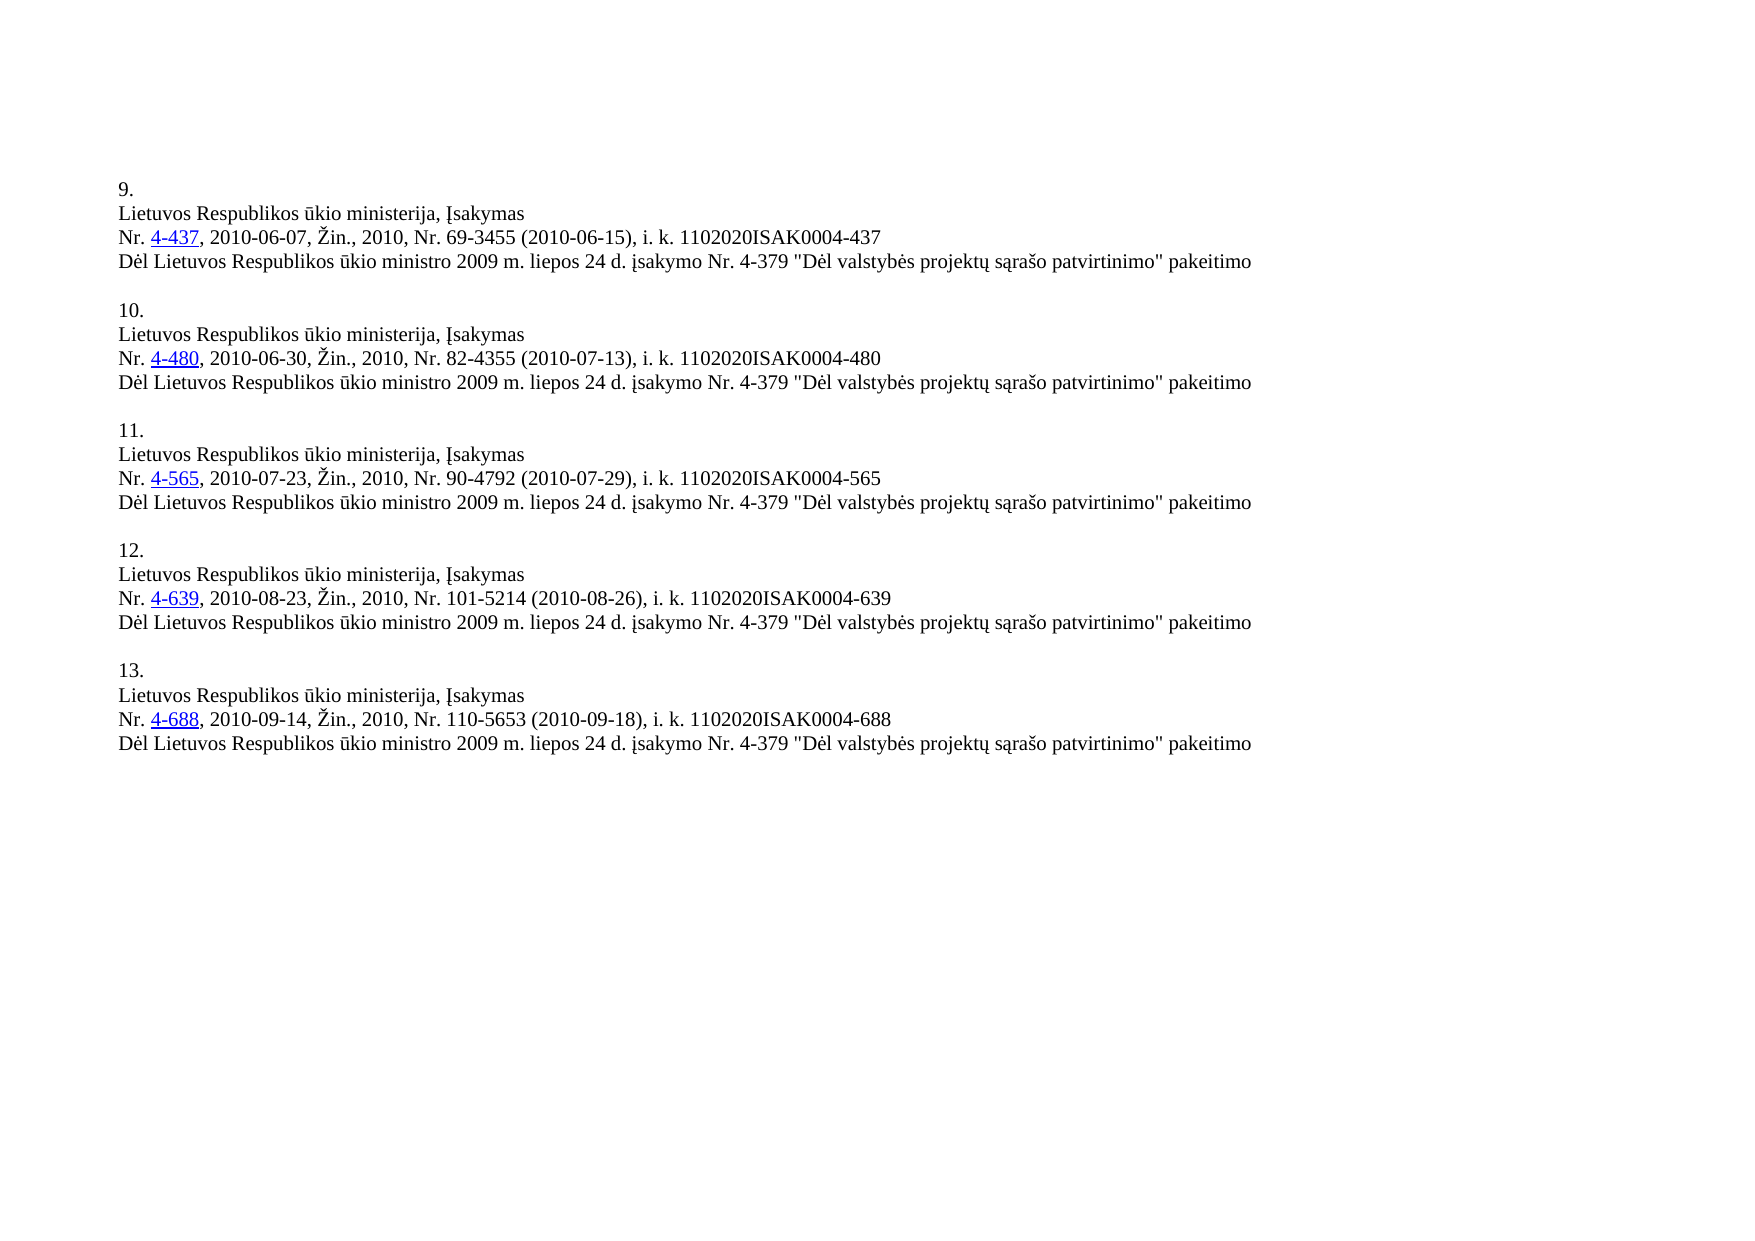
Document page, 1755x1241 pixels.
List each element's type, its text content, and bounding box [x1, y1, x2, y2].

text Lietuvos Respublikos ūkio ministerija, Įsakymas [118, 322, 1636, 346]
text Dėl Lietuvos Respublikos ūkio ministro 2009 m. liepos 24 d. įsakymo Nr. 4-379 "Dėl valstybės projektų sąrašo patvirtinimo" pakeitimo [118, 731, 1636, 755]
text 9. [118, 177, 1636, 201]
text 12. [118, 538, 1636, 562]
text Dėl Lietuvos Respublikos ūkio ministro 2009 m. liepos 24 d. įsakymo Nr. 4-379 "Dėl valstybės projektų sąrašo patvirtinimo" pakeitimo [118, 490, 1636, 514]
text Nr. 4-437, 2010-06-07, Žin., 2010, Nr. 69-3455 (2010-06-15), i. k. 1102020ISAK0004-437 [118, 225, 1636, 249]
text 10. [118, 297, 1636, 322]
text 13. [118, 658, 1636, 682]
text Nr. 4-480, 2010-06-30, Žin., 2010, Nr. 82-4355 (2010-07-13), i. k. 1102020ISAK0004-480 [118, 346, 1636, 370]
text Dėl Lietuvos Respublikos ūkio ministro 2009 m. liepos 24 d. įsakymo Nr. 4-379 "Dėl valstybės projektų sąrašo patvirtinimo" pakeitimo [118, 610, 1636, 634]
text Nr. 4-639, 2010-08-23, Žin., 2010, Nr. 101-5214 (2010-08-26), i. k. 1102020ISAK0004-639 [118, 586, 1636, 610]
text Lietuvos Respublikos ūkio ministerija, Įsakymas [118, 682, 1636, 707]
text 11. [118, 418, 1636, 442]
text Nr. 4-565, 2010-07-23, Žin., 2010, Nr. 90-4792 (2010-07-29), i. k. 1102020ISAK0004-565 [118, 466, 1636, 490]
text Dėl Lietuvos Respublikos ūkio ministro 2009 m. liepos 24 d. įsakymo Nr. 4-379 "Dėl valstybės projektų sąrašo patvirtinimo" pakeitimo [118, 370, 1636, 394]
text Lietuvos Respublikos ūkio ministerija, Įsakymas [118, 201, 1636, 225]
text Lietuvos Respublikos ūkio ministerija, Įsakymas [118, 562, 1636, 586]
text Nr. 4-688, 2010-09-14, Žin., 2010, Nr. 110-5653 (2010-09-18), i. k. 1102020ISAK0004-688 [118, 707, 1636, 731]
text Dėl Lietuvos Respublikos ūkio ministro 2009 m. liepos 24 d. įsakymo Nr. 4-379 "Dėl valstybės projektų sąrašo patvirtinimo" pakeitimo [118, 249, 1636, 273]
text Lietuvos Respublikos ūkio ministerija, Įsakymas [118, 442, 1636, 466]
